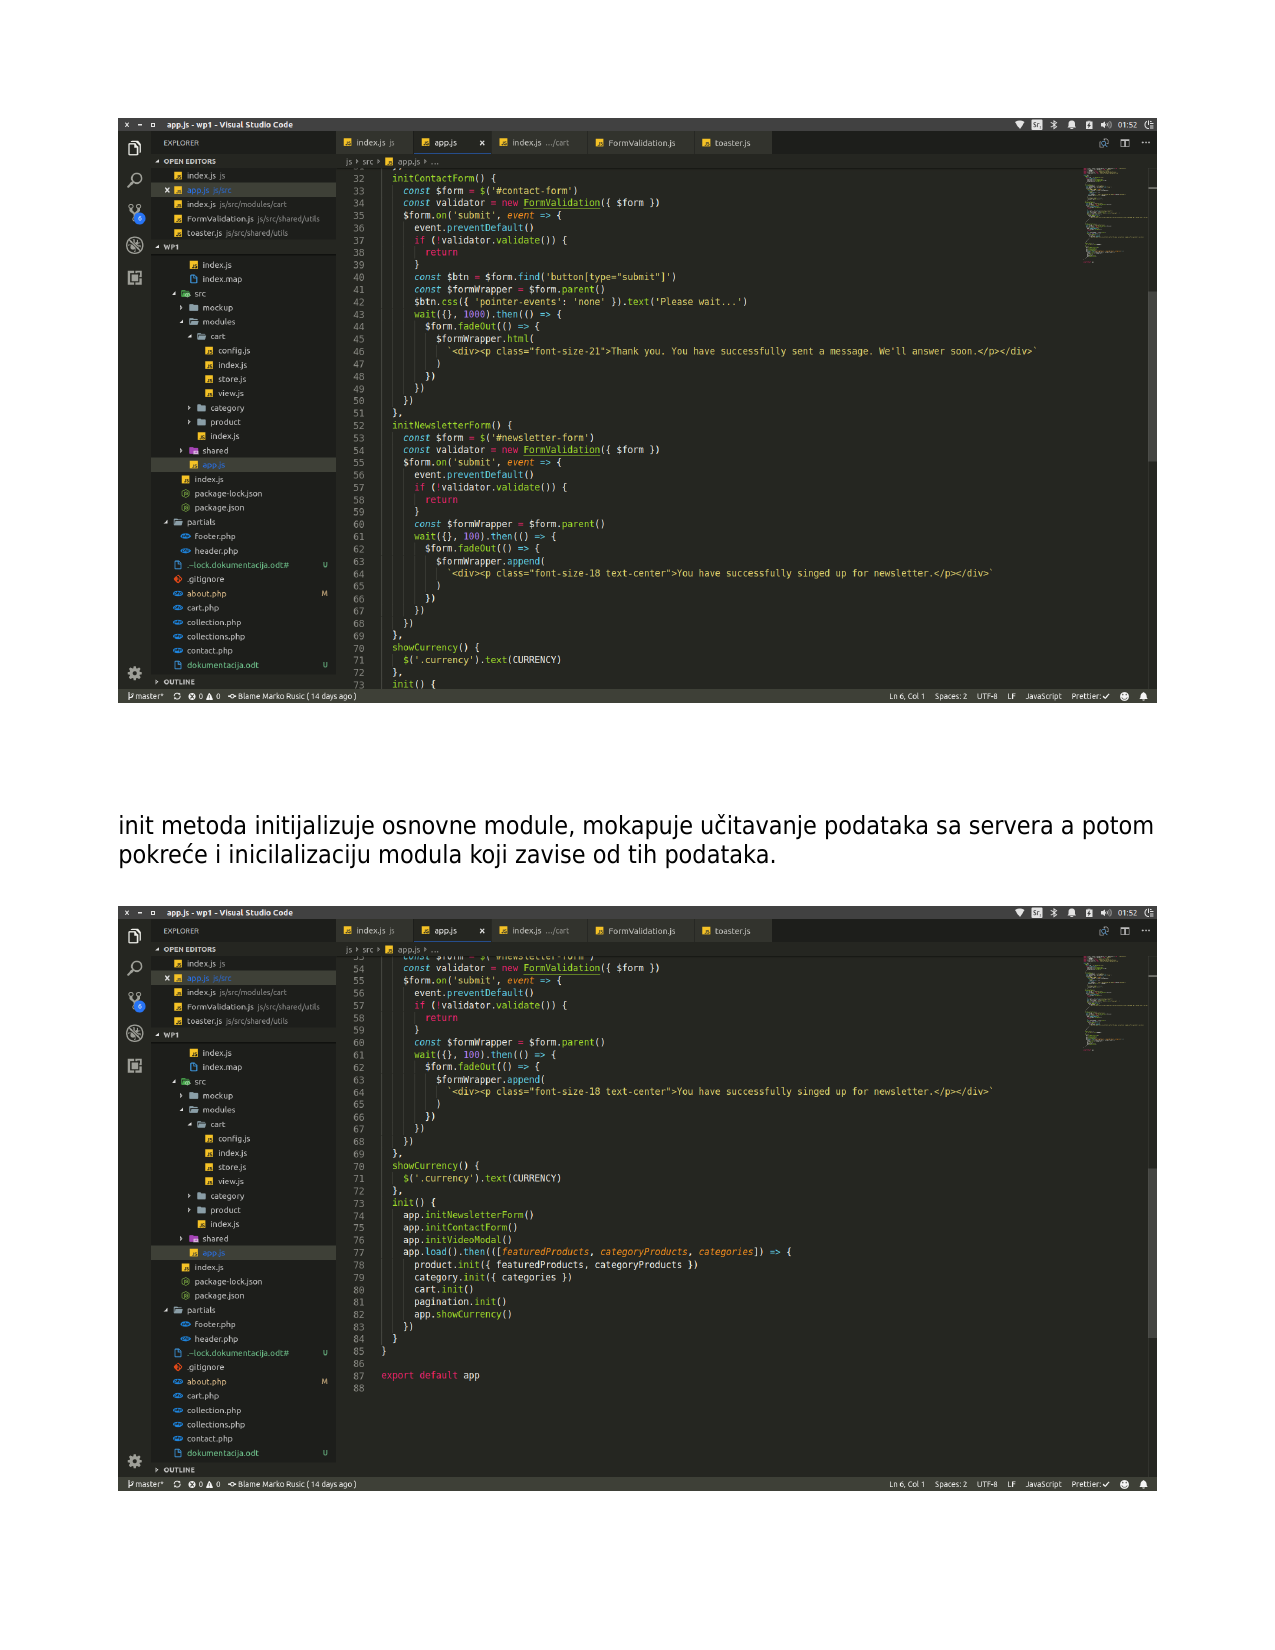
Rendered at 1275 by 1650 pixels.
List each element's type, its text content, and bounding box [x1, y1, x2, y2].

text init metoda initijalizuje osnovne module, mokapuje učitavanje podataka sa servera a potom pokreće i inicilalizaciju modula koji zavise od tih podataka. [118, 811, 1157, 870]
picture [118, 118, 1157, 703]
picture [118, 906, 1157, 1491]
